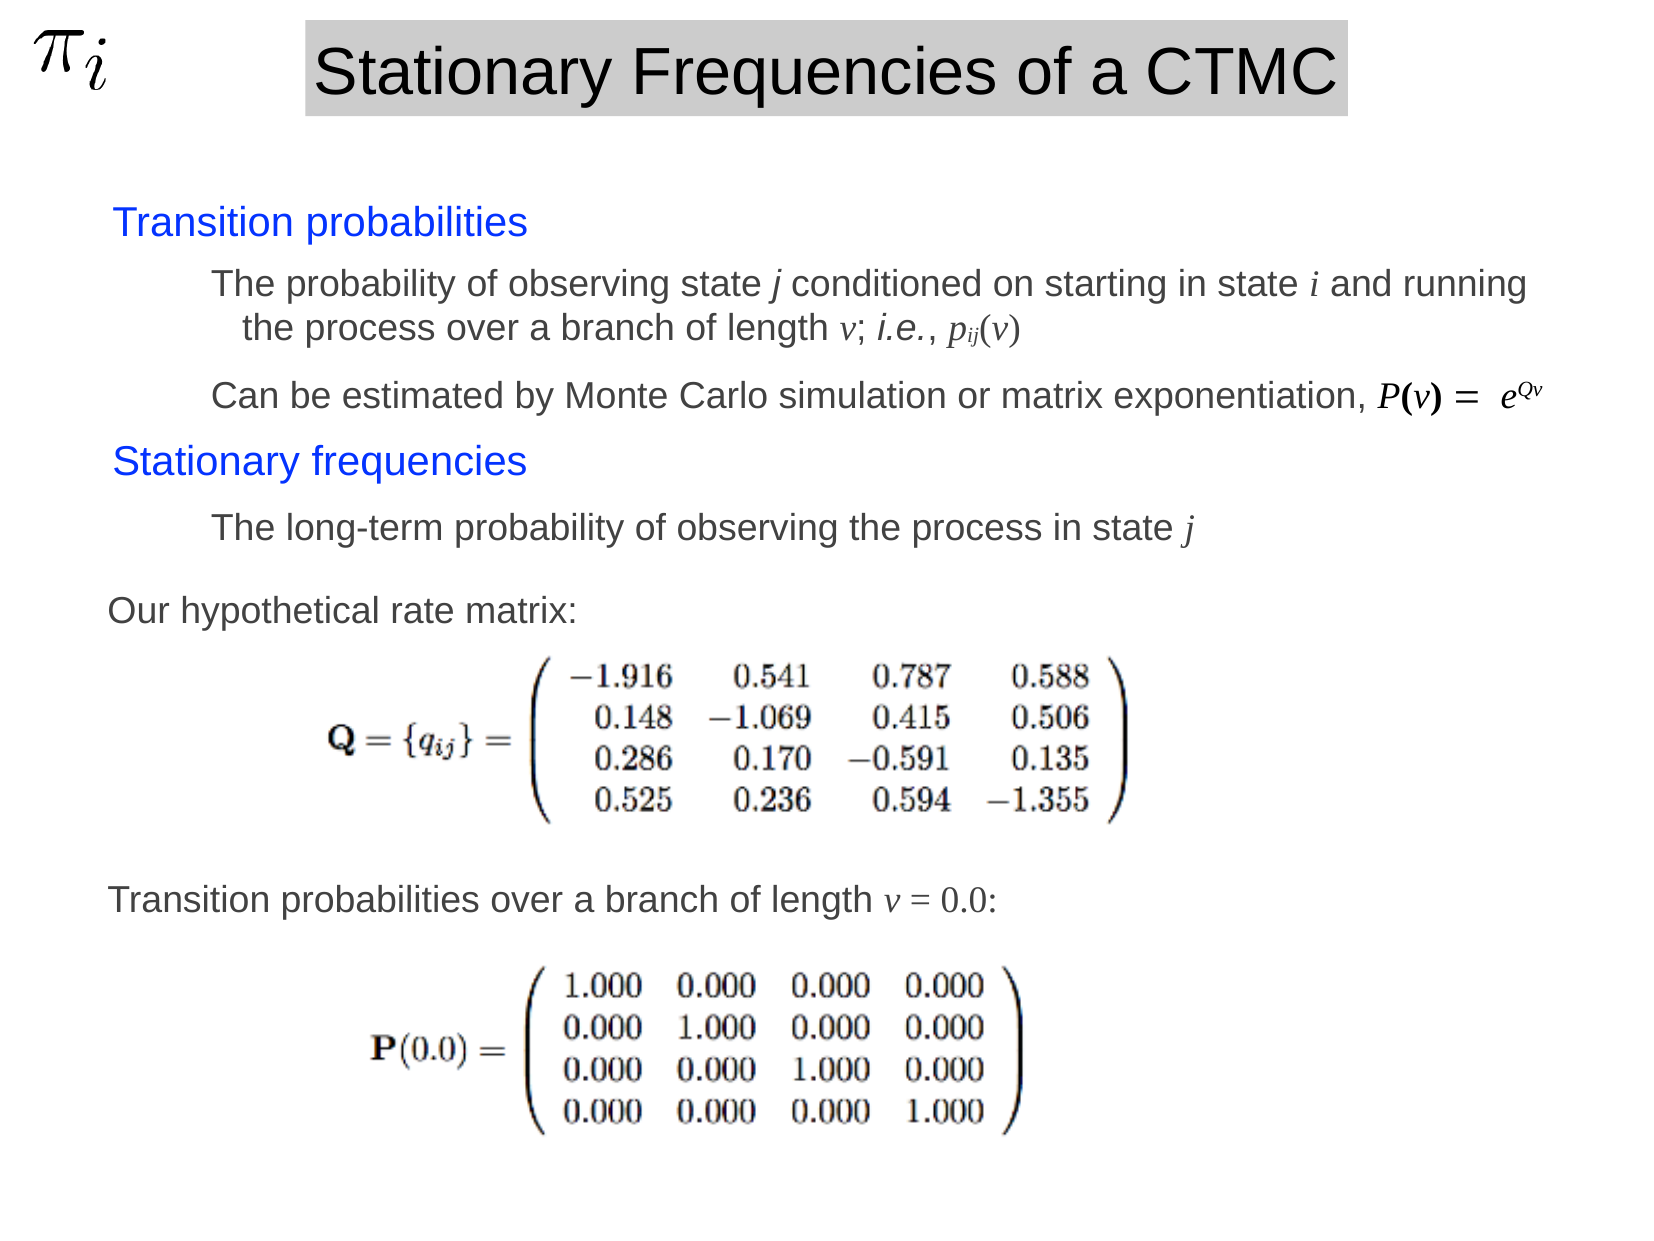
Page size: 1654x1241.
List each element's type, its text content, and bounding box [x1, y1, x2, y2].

text_box Stationary Frequencies of a CTMC [305, 20, 1348, 117]
text_box Our hypothetical rate matrix: [99, 578, 1336, 640]
text_box The probability of observing state j conditioned on starting in state i and running the process over a branch of length v; i.e., pij(v) [202, 252, 1539, 357]
picture [346, 950, 1081, 1158]
picture [323, 642, 1134, 840]
text_box Stationary frequencies [103, 425, 1407, 493]
text_box Can be estimated by Monte Carlo simulation or matrix exponentiation, P(v) = eQv [202, 363, 1596, 425]
picture [33, 30, 106, 91]
text_box Transition probabilities over a branch of length v = 0.0: [99, 868, 1336, 929]
text_box The long-term probability of observing the process in state j [202, 496, 1439, 557]
text_box Transition probabilities [103, 185, 1407, 253]
